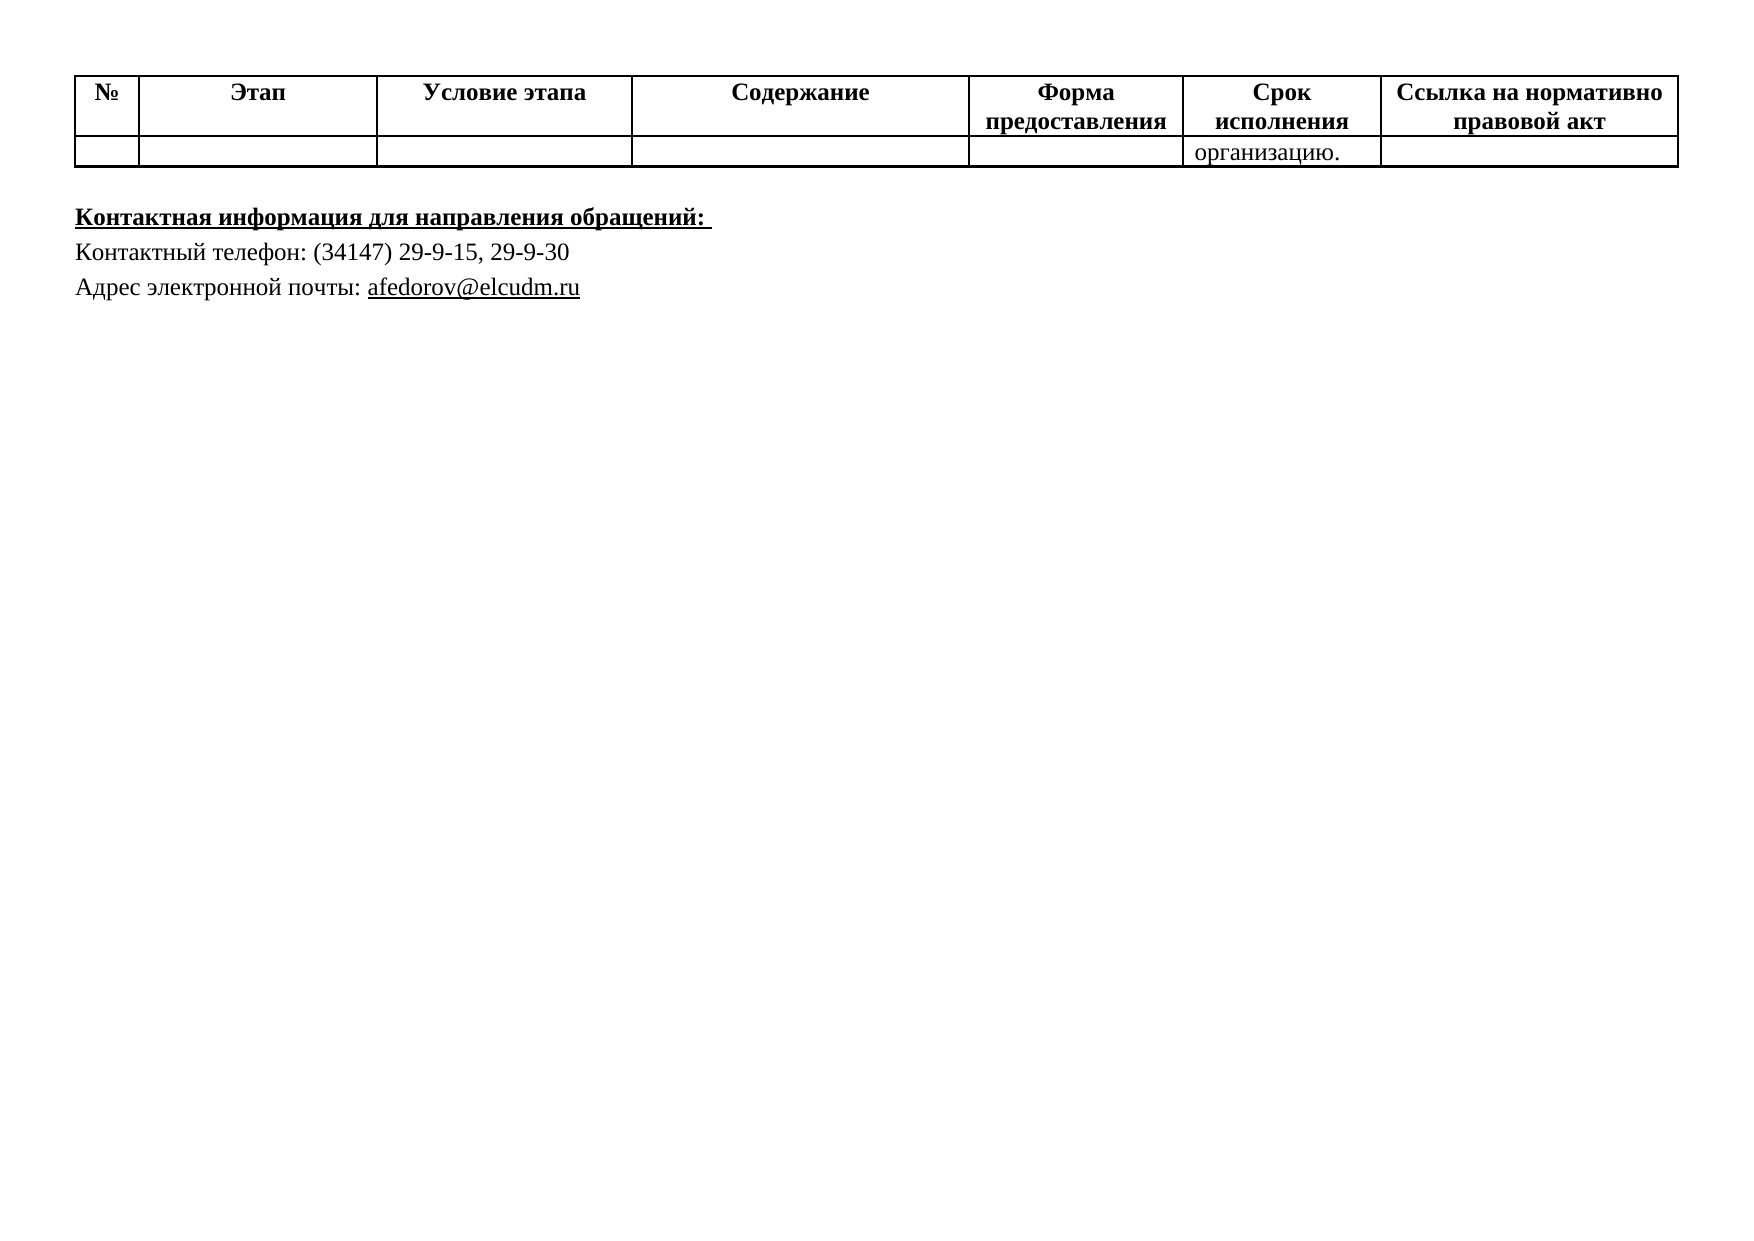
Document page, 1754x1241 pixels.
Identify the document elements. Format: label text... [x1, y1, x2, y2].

table_header Условие этапа [378, 77, 631, 134]
table_header Ссылка на нормативно правовой акт [1382, 77, 1677, 134]
table_header Форма предоставления [970, 77, 1182, 134]
table_cell [1382, 137, 1677, 165]
text Адрес электронной почты: afedorov@elcudm.ru [75, 272, 1679, 301]
table_header № [76, 77, 138, 134]
table_cell организацию. [1184, 137, 1380, 165]
table_cell [140, 137, 376, 165]
table_header Содержание [633, 77, 968, 134]
table_header Срок исполнения [1184, 77, 1380, 134]
table_cell [633, 137, 968, 165]
text Контактный телефон: (34147) 29-9-15, 29-9-30 [75, 237, 1679, 266]
table_cell [76, 137, 138, 165]
text Контактная информация для направления обращений: [75, 202, 1679, 231]
table_cell [970, 137, 1182, 165]
table_header Этап [140, 77, 376, 134]
table_cell [378, 137, 631, 165]
